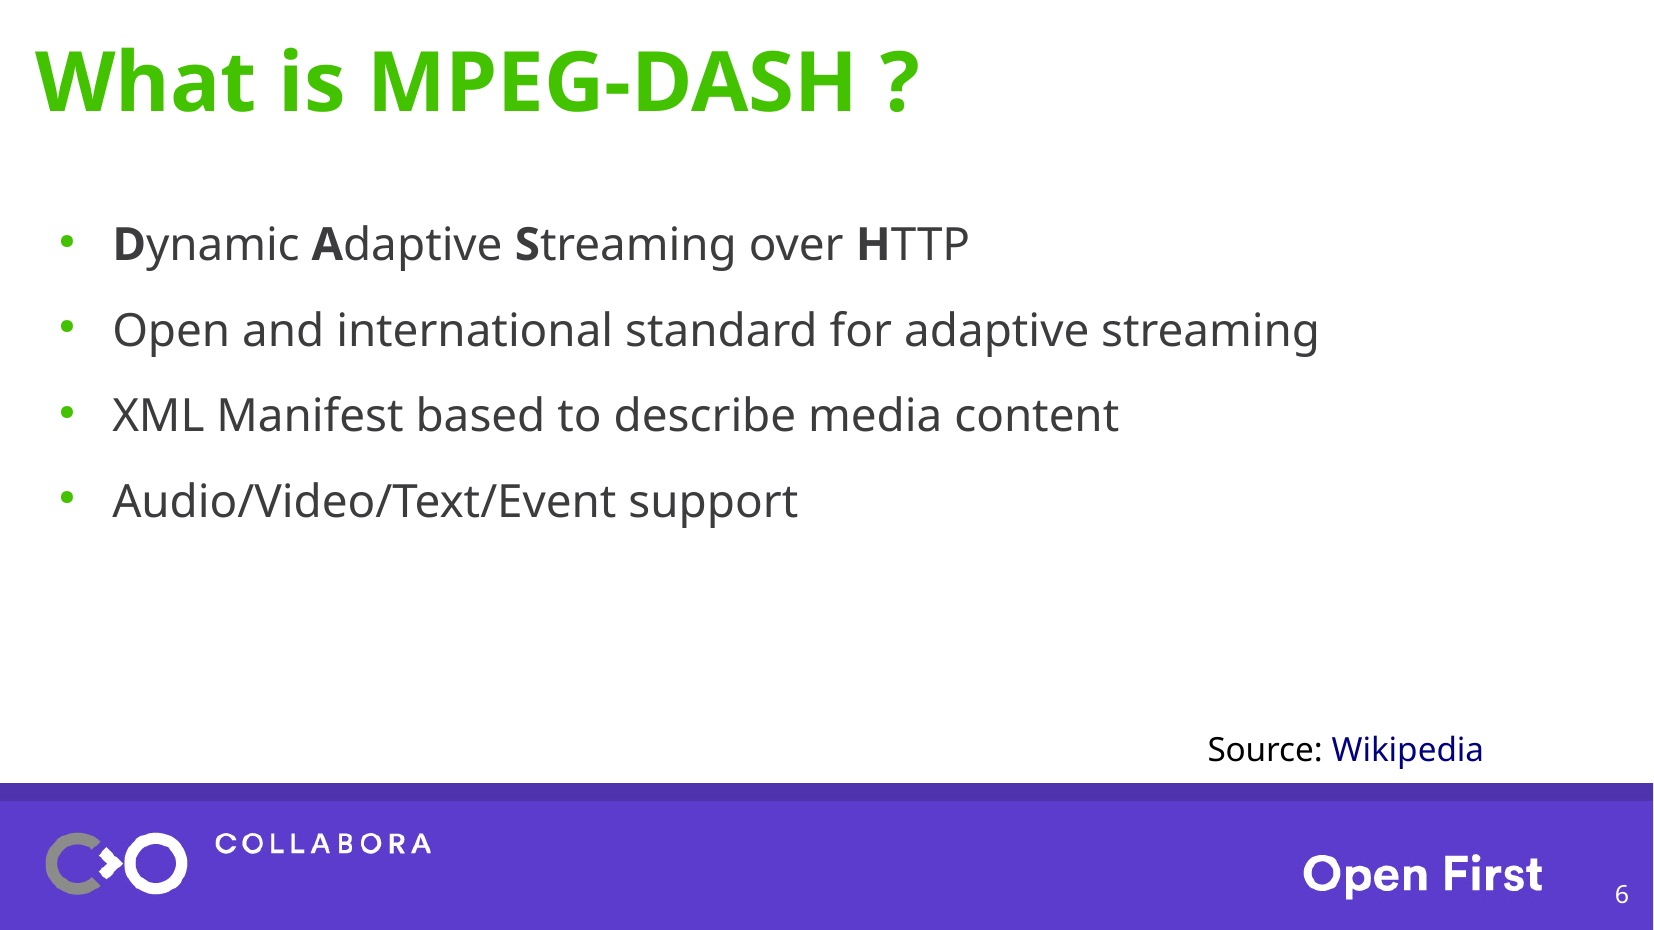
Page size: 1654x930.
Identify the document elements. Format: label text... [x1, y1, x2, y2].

picture [0, 0, 1654, 930]
list Dynamic Adaptive Streaming over HTTP Open and international standard for adaptive streaming XML Manifest based to describe media content Audio/Video/Text/Event support [41, 160, 1613, 804]
title What is MPEG-DASH ? [35, 28, 1608, 192]
text_box Source: Wikipedia [1192, 718, 1643, 779]
